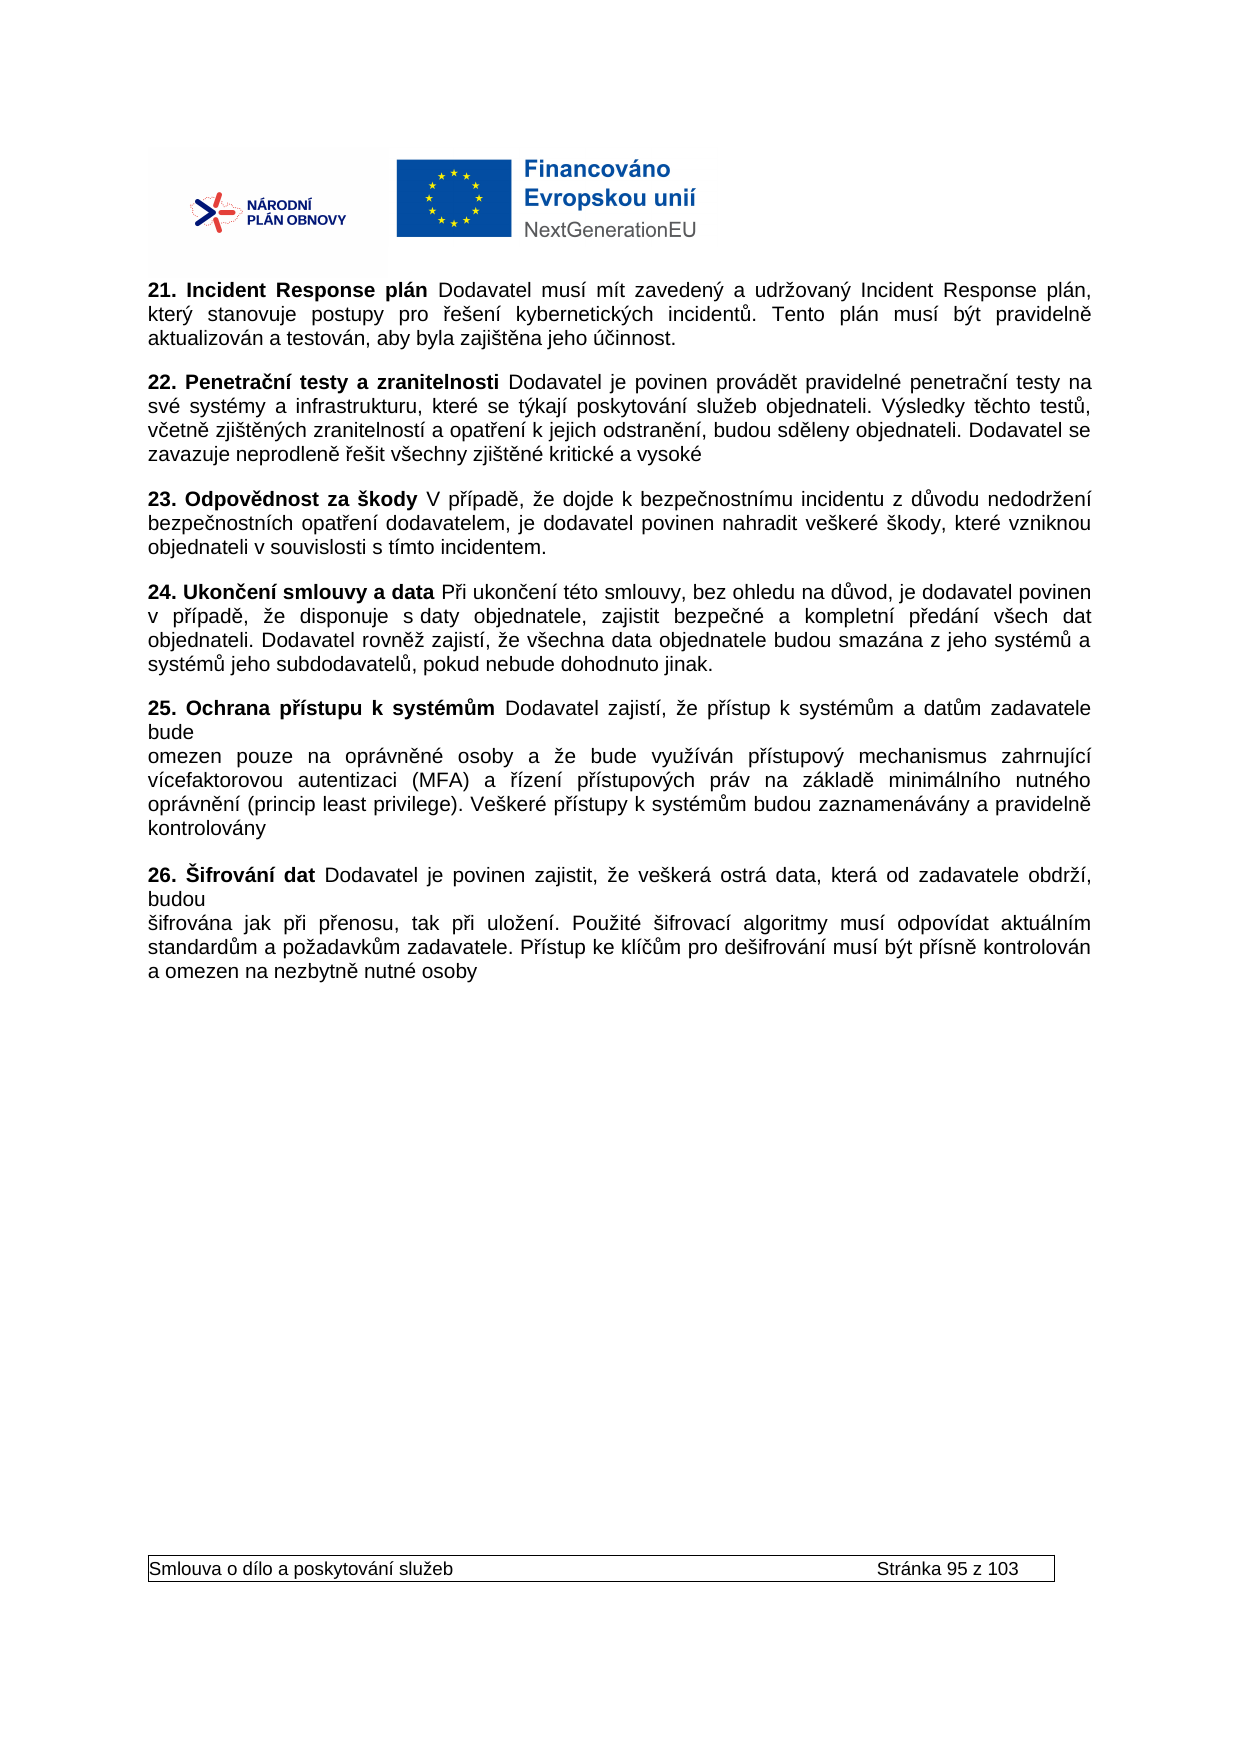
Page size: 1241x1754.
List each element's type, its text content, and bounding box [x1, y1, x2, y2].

text 22. Penetrační testy a zranitelnosti Dodavatel je povinen provádět pravidelné penetrační testy na své systémy a infrastrukturu, které se týkají poskytování služeb objednateli. Výsledky těchto testů, včetně zjištěných zranitelností a opatření k jejich odstranění, budou sděleny objednateli. Dodavatel se zavazuje neprodleně řešit všechny zjištěné kritické a vysoké [148, 370, 1092, 466]
text 26. Šifrování dat Dodavatel je povinen zajistit, že veškerá ostrá data, která od zadavatele obdrží, budou šifrována jak při přenosu, tak při uložení. Použité šifrovací algoritmy musí odpovídat aktuálním standardům a požadavkům zadavatele. Přístup ke klíčům pro dešifrování musí být přísně kontrolován a omezen na nezbytně nutné osoby [148, 863, 1092, 983]
text 23. Odpovědnost za škody V případě, že dojde k bezpečnostnímu incidentu z důvodu nedodržení bezpečnostních opatření dodavatelem, je dodavatel povinen nahradit veškeré škody, které vzniknou objednateli v souvislosti s tímto incidentem. [148, 487, 1092, 559]
text 24. Ukončení smlouvy a data Při ukončení této smlouvy, bez ohledu na důvod, je dodavatel povinen v případě, že disponuje s daty objednatele, zajistit bezpečné a kompletní předání všech dat objednateli. Dodavatel rovněž zajistí, že všechna data objednatele budou smazána z jeho systémů a systémů jeho subdodavatelů, pokud nebude dohodnuto jinak. [148, 579, 1092, 675]
text 25. Ochrana přístupu k systémům Dodavatel zajistí, že přístup k systémům a datům zadavatele bude omezen pouze na oprávněné osoby a že bude využíván přístupový mechanismus zahrnující vícefaktorovou autentizaci (MFA) a řízení přístupových práv na základě minimálního nutného oprávnění (princip least privilege). Veškeré přístupy k systémům budou zaznamenávány a pravidelně kontrolovány [148, 696, 1092, 840]
text 21. Incident Response plán Dodavatel musí mít zavedený a udržovaný Incident Response plán, který stanovuje postupy pro řešení kybernetických incidentů. Tento plán musí být pravidelně aktualizován a testován, aby byla zajištěna jeho účinnost. [148, 277, 1092, 349]
